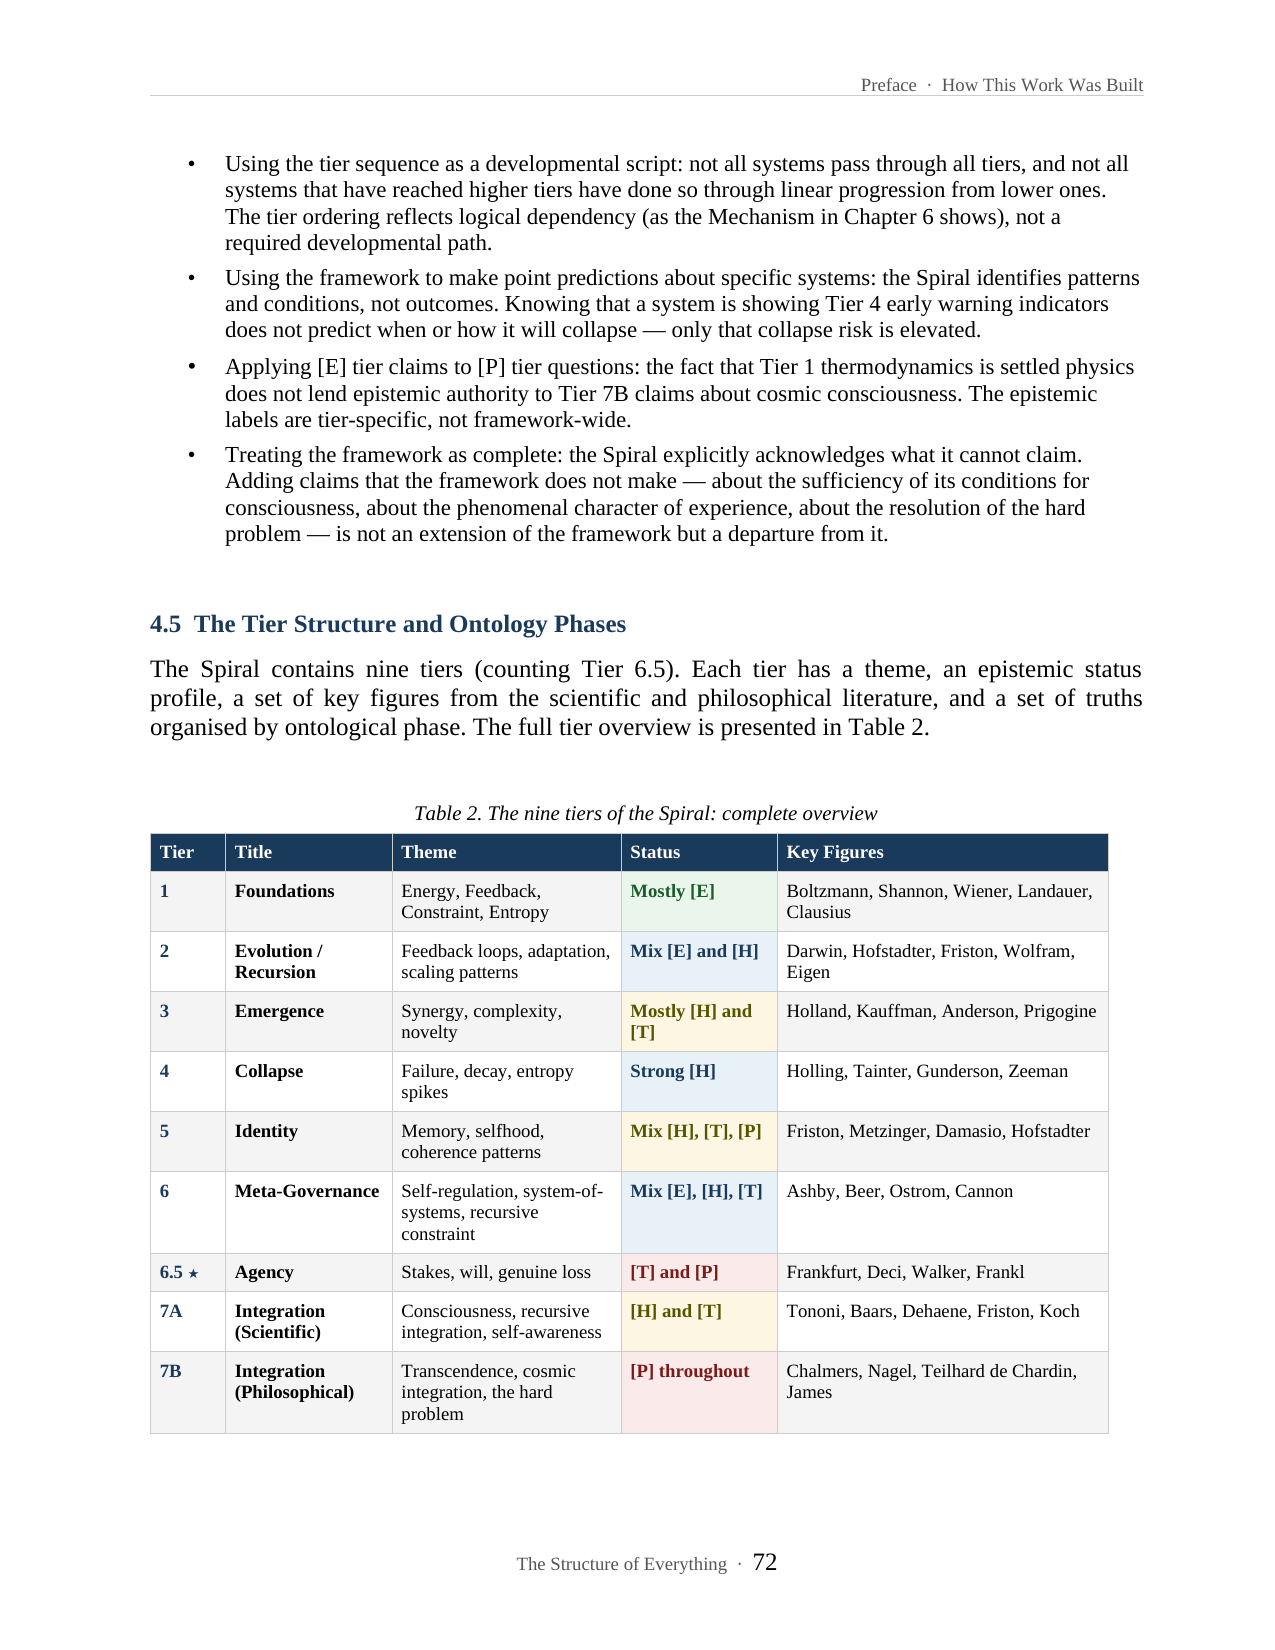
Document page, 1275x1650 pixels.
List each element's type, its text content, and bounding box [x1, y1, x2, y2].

list Treating the framework as complete: the Spiral explicitly acknowledges what it cannot claim. Adding claims that the framework does not make — about the sufficiency of its conditions for consciousness, about the phenomenal character of experience, about the resolution of the hard problem — is not an extension of the framework but a departure from it. [187, 441, 1144, 546]
table_cell Self-regulation, system-of-systems, recursive constraint [393, 1172, 621, 1253]
table_cell Memory, selfhood, coherence patterns [393, 1112, 621, 1171]
table_cell Integration (Philosophical) [226, 1352, 392, 1433]
table_header Key Figures [778, 834, 1108, 871]
table_cell Emergence [226, 992, 392, 1051]
table_cell 6.5 ★ [151, 1254, 225, 1291]
table_header Theme [393, 834, 621, 871]
table_cell Ashby, Beer, Ostrom, Cannon [778, 1172, 1108, 1253]
table_cell Holland, Kauffman, Anderson, Prigogine [778, 992, 1108, 1051]
list Using the framework to make point predictions about specific systems: the Spiral identifies patterns and conditions, not outcomes. Knowing that a system is showing Tier 4 early warning indicators does not predict when or how it will collapse — only that collapse risk is elevated. [187, 264, 1144, 343]
table_cell Frankfurt, Deci, Walker, Frankl [778, 1254, 1108, 1291]
table_header Title [226, 834, 392, 871]
list Using the tier sequence as a developmental script: not all systems pass through all tiers, and not all systems that have reached higher tiers have done so through linear progression from lower ones. The tier ordering reflects logical dependency (as the Mechanism in Chapter 6 shows), not a required developmental path. [187, 150, 1144, 255]
table_cell Synergy, complexity, novelty [393, 992, 621, 1051]
table_cell 2 [151, 932, 225, 991]
table_cell Failure, decay, entropy spikes [393, 1052, 621, 1111]
table_cell [P] throughout [622, 1352, 777, 1433]
table_cell Holling, Tainter, Gunderson, Zeeman [778, 1052, 1108, 1111]
text The Spiral contains nine tiers (counting Tier 6.5). Each tier has a theme, an epistemic status profile, a set of key figures from the scientific and philosophical literature, and a set of truths organised by ontological phase. The full tier overview is presented in Table 2. [150, 654, 1144, 741]
table_cell Mix [H], [T], [P] [622, 1112, 777, 1171]
table_cell Mostly [H] and [T] [622, 992, 777, 1051]
table_cell Mix [E], [H], [T] [622, 1172, 777, 1253]
list Applying [E] tier claims to [P] tier questions: the fact that Tier 1 thermodynamics is settled physics does not lend epistemic authority to Tier 7B claims about cosmic consciousness. The epistemic labels are tier-specific, not framework-wide. [187, 351, 1144, 433]
table_cell Agency [226, 1254, 392, 1291]
table_cell [T] and [P] [622, 1254, 777, 1291]
table_cell Identity [226, 1112, 392, 1171]
table_cell 1 [151, 872, 225, 931]
table_cell Transcendence, cosmic integration, the hard problem [393, 1352, 621, 1433]
text Table 2. The nine tiers of the Spiral: complete overview [150, 801, 1144, 824]
table_cell Energy, Feedback, Constraint, Entropy [393, 872, 621, 931]
table_header Tier [151, 834, 225, 871]
table_header Status [622, 834, 777, 871]
table_cell Feedback loops, adaptation, scaling patterns [393, 932, 621, 991]
table_cell [H] and [T] [622, 1292, 777, 1351]
table_cell Meta-Governance [226, 1172, 392, 1253]
table_cell 7B [151, 1352, 225, 1433]
table_cell 7A [151, 1292, 225, 1351]
table_cell Mostly [E] [622, 872, 777, 931]
table_cell Consciousness, recursive integration, self-awareness [393, 1292, 621, 1351]
table_cell Integration (Scientific) [226, 1292, 392, 1351]
table_cell 3 [151, 992, 225, 1051]
table_cell Tononi, Baars, Dehaene, Friston, Koch [778, 1292, 1108, 1351]
subtitle 4.5 The Tier Structure and Ontology Phases [150, 609, 1144, 638]
table_cell Boltzmann, Shannon, Wiener, Landauer, Clausius [778, 872, 1108, 931]
table_cell Stakes, will, genuine loss [393, 1254, 621, 1291]
table_cell Evolution / Recursion [226, 932, 392, 991]
table_cell Strong [H] [622, 1052, 777, 1111]
table_cell Mix [E] and [H] [622, 932, 777, 991]
table_cell 5 [151, 1112, 225, 1171]
table_cell Friston, Metzinger, Damasio, Hofstadter [778, 1112, 1108, 1171]
table_cell 6 [151, 1172, 225, 1253]
table_cell Foundations [226, 872, 392, 931]
table_cell Collapse [226, 1052, 392, 1111]
table_cell Chalmers, Nagel, Teilhard de Chardin, James [778, 1352, 1108, 1433]
table_cell 4 [151, 1052, 225, 1111]
table_cell Darwin, Hofstadter, Friston, Wolfram, Eigen [778, 932, 1108, 991]
